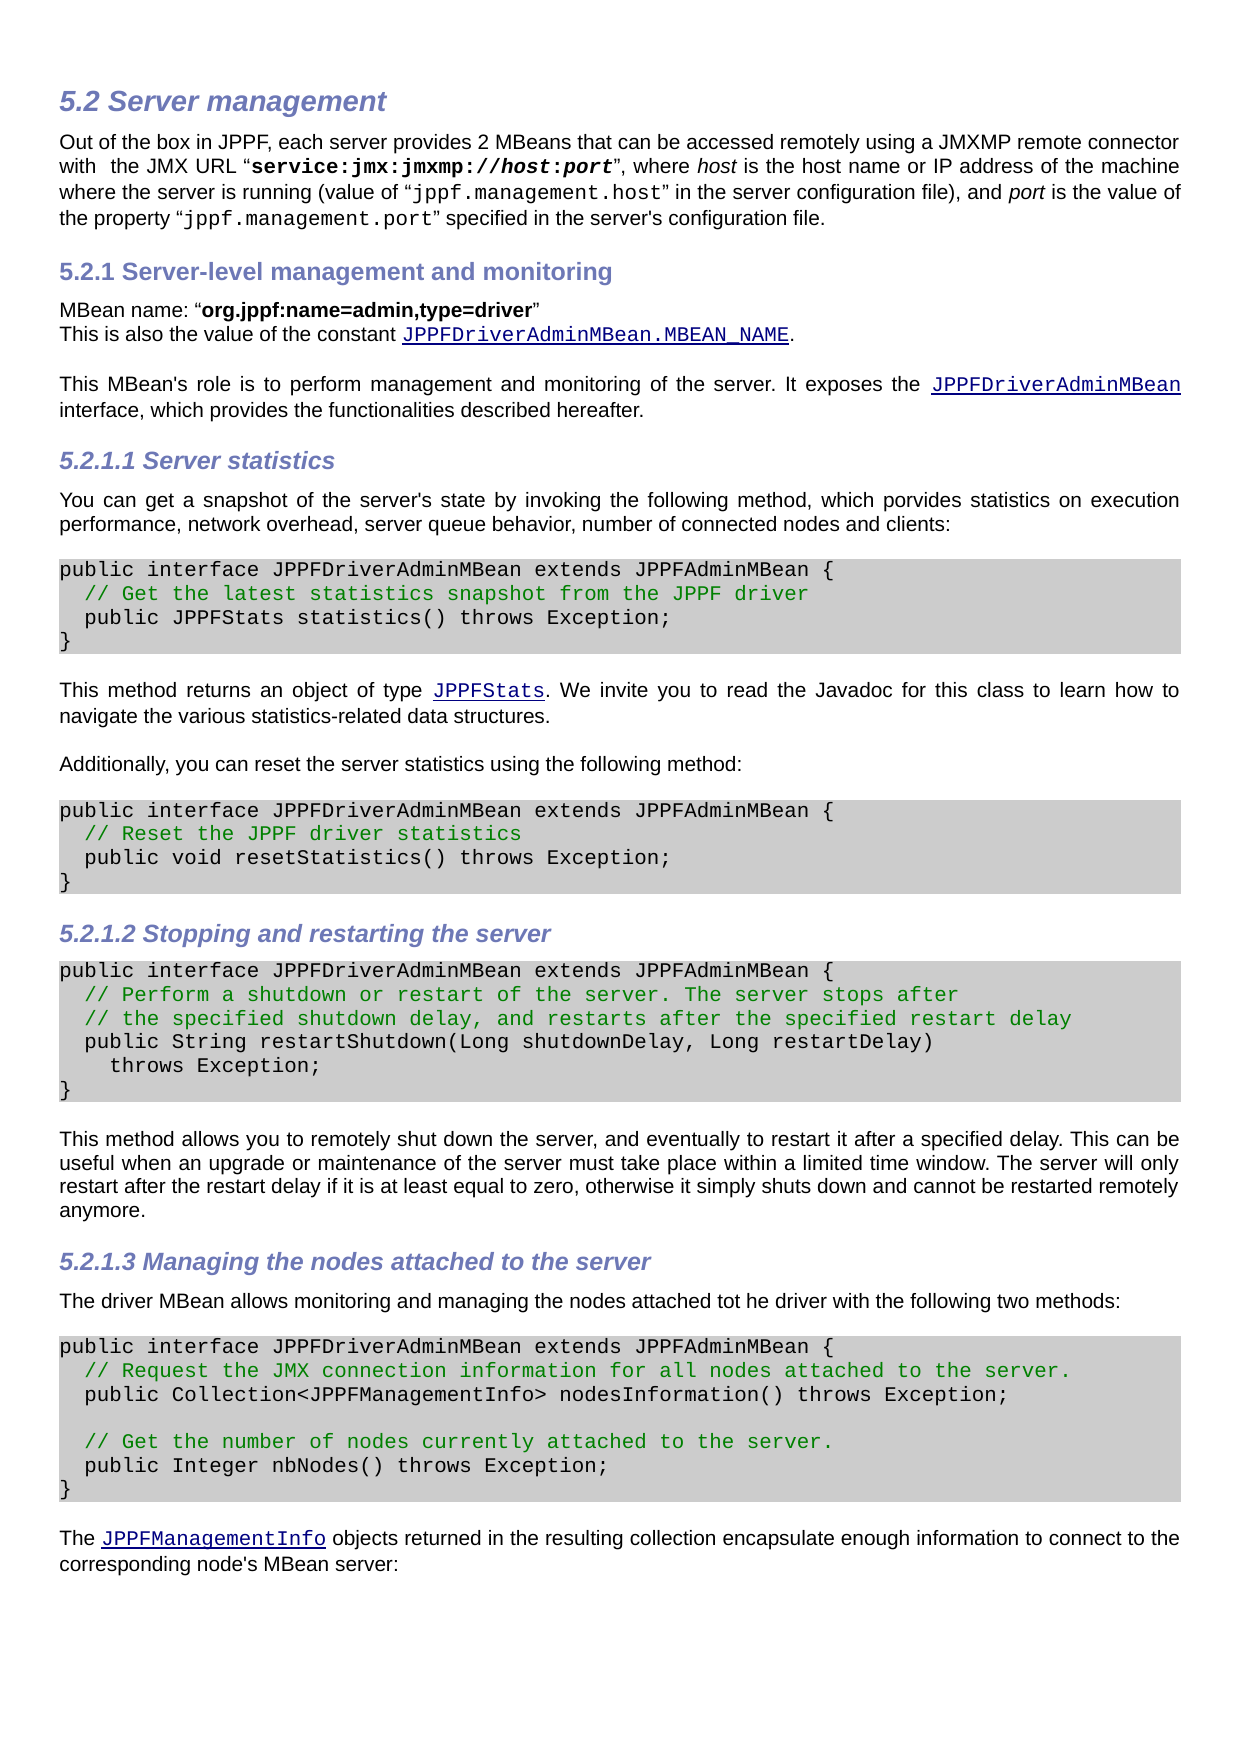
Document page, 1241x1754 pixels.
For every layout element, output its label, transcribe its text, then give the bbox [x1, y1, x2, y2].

text // Perform a shutdown or restart of the server. The server stops after [59, 984, 1181, 1008]
text This MBean's role is to perform management and monitoring of the server. It exposes the JPPFDriverAdminMBean interface, which provides the functionalities described hereafter. [59, 372, 1181, 421]
text The driver MBean allows monitoring and managing the nodes attached tot he driver with the following two methods: [59, 1288, 1181, 1312]
text // the specified shutdown delay, and restarts after the specified restart delay [59, 1008, 1181, 1031]
text public String restartShutdown(Long shutdownDelay, Long restartDelay) [59, 1031, 1181, 1055]
text public JPPFStats statistics() throws Exception; [59, 607, 1181, 630]
text throws Exception; [59, 1055, 1181, 1079]
subtitle Server-level management and monitoring [59, 257, 1181, 285]
text } [59, 1478, 1181, 1502]
text public interface JPPFDriverAdminMBean extends JPPFAdminMBean { [59, 961, 1181, 984]
text } [59, 1079, 1181, 1102]
text This method returns an object of type JPPFStats. We invite you to read the Javadoc for this class to learn how to navigate the various statistics-related data structures. [59, 678, 1181, 728]
text public interface JPPFDriverAdminMBean extends JPPFAdminMBean { [59, 559, 1181, 583]
subtitle Server management [59, 84, 1181, 118]
text The JPPFManagementInfo objects returned in the resulting collection encapsulate enough information to connect to the corresponding node's MBean server: [59, 1526, 1181, 1576]
subtitle Stopping and restarting the server [59, 919, 1181, 948]
text public interface JPPFDriverAdminMBean extends JPPFAdminMBean { [59, 1336, 1181, 1360]
subtitle Server statistics [59, 446, 1181, 475]
text // Request the JMX connection information for all nodes attached to the server. [59, 1360, 1181, 1384]
text MBean name: “org.jppf:name=admin,type=driver” [59, 298, 1181, 322]
text public void resetStatistics() throws Exception; [59, 847, 1181, 871]
text // Reset the JPPF driver statistics [59, 823, 1181, 847]
subtitle Managing the nodes attached to the server [59, 1247, 1181, 1276]
text public Integer nbNodes() throws Exception; [59, 1454, 1181, 1478]
text This is also the value of the constant JPPFDriverAdminMBean.MBEAN_NAME. [59, 322, 1181, 348]
text } [59, 630, 1181, 654]
text Out of the box in JPPF, each server provides 2 MBeans that can be accessed remotely using a JMXMP remote connector with the JMX URL “service:jmx:jmxmp://host:port”, where host is the host name or IP address of the machine where the server is running (value of “jppf.management.host” in the server configuration file), and port is the value of the property “jppf.management.port” specified in the server's configuration file. [59, 130, 1181, 232]
text This method allows you to remotely shut down the server, and eventually to restart it after a specified delay. This can be useful when an upgrade or maintenance of the server must take place within a limited time window. The server will only restart after the restart delay if it is at least equal to zero, otherwise it simply shuts down and cannot be restarted remotely anymore. [59, 1126, 1181, 1222]
text public Collection<JPPFManagementInfo> nodesInformation() throws Exception; [59, 1384, 1181, 1407]
text Additionally, you can reset the server statistics using the following method: [59, 752, 1181, 776]
text public interface JPPFDriverAdminMBean extends JPPFAdminMBean { [59, 800, 1181, 823]
text // Get the number of nodes currently attached to the server. [59, 1431, 1181, 1454]
text } [59, 871, 1181, 894]
text // Get the latest statistics snapshot from the JPPF driver [59, 583, 1181, 607]
text You can get a snapshot of the server's state by invoking the following method, which porvides statistics on execution performance, network overhead, server queue behavior, number of connected nodes and clients: [59, 488, 1181, 536]
